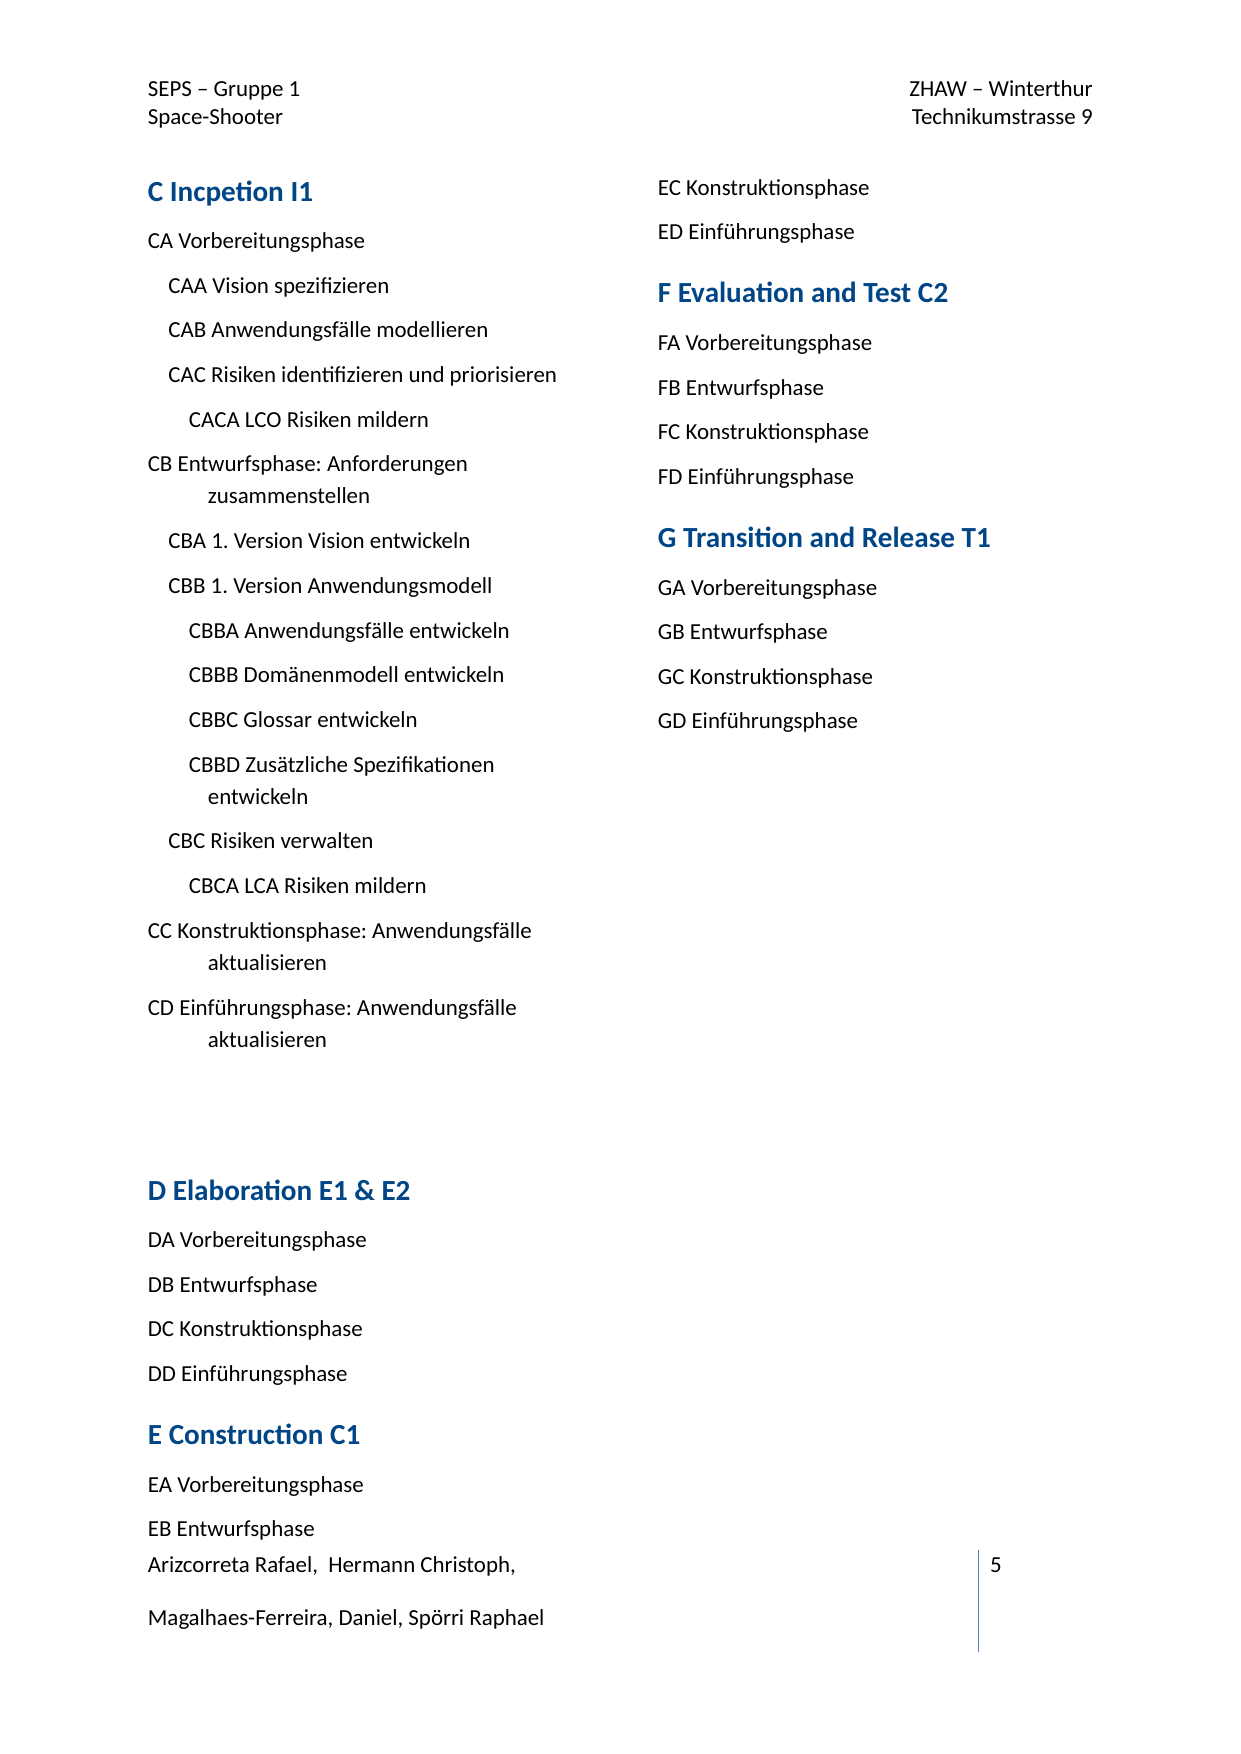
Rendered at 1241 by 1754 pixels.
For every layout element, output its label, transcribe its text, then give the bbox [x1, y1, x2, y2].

subtitle E Construction C1 [148, 1416, 583, 1452]
list FB Entwurfsphase [658, 373, 1093, 401]
list GB Entwurfsphase [658, 617, 1093, 645]
list CBA 1. Version Vision entwickeln [148, 526, 583, 554]
subtitle D Elaboration E1 & E2 [148, 1172, 583, 1207]
subtitle F Evaluation and Test C2 [658, 274, 1093, 310]
list FD Einführungsphase [658, 462, 1093, 490]
list CD Einführungsphase: Anwendungsfälle aktualisieren [148, 993, 583, 1053]
list EC Konstruktionsphase [658, 173, 1093, 201]
list CACA LCO Risiken mildern [148, 405, 583, 433]
list DA Vorbereitungsphase [148, 1225, 583, 1253]
list DD Einführungsphase [148, 1359, 583, 1387]
list CAA Vision spezifizieren [148, 271, 583, 299]
list FC Konstruktionsphase [658, 417, 1093, 445]
list EA Vorbereitungsphase [148, 1470, 583, 1498]
subtitle G Transition and Release T1 [658, 519, 1093, 555]
list CBBA Anwendungsfälle entwickeln [148, 616, 583, 644]
subtitle C Incpetion I1 [148, 173, 583, 208]
list GC Konstruktionsphase [658, 662, 1093, 690]
list CBBB Domänenmodell entwickeln [148, 660, 583, 688]
list CBCA LCA Risiken mildern [148, 871, 583, 899]
list DB Entwurfsphase [148, 1270, 583, 1298]
list GD Einführungsphase [658, 707, 1093, 735]
list CAC Risiken identifizieren und priorisieren [148, 360, 583, 388]
list CBC Risiken verwalten [148, 827, 583, 855]
list FA Vorbereitungsphase [658, 328, 1093, 356]
list CC Konstruktionsphase: Anwendungsfälle aktualisieren [148, 916, 583, 976]
list ED Einführungsphase [658, 217, 1093, 245]
list CBB 1. Version Anwendungsmodell [148, 571, 583, 599]
list GA Vorbereitungsphase [658, 573, 1093, 601]
list EB Entwurfsphase [148, 1514, 583, 1542]
list CB Entwurfsphase: Anforderungen zusammenstellen [148, 449, 583, 510]
list CBBD Zusätzliche Spezifikationen entwickeln [148, 750, 583, 810]
list CBBC Glossar entwickeln [148, 705, 583, 733]
list DC Konstruktionsphase [148, 1314, 583, 1342]
list CAB Anwendungsfälle modellieren [148, 315, 583, 343]
list CA Vorbereitungsphase [148, 226, 583, 254]
